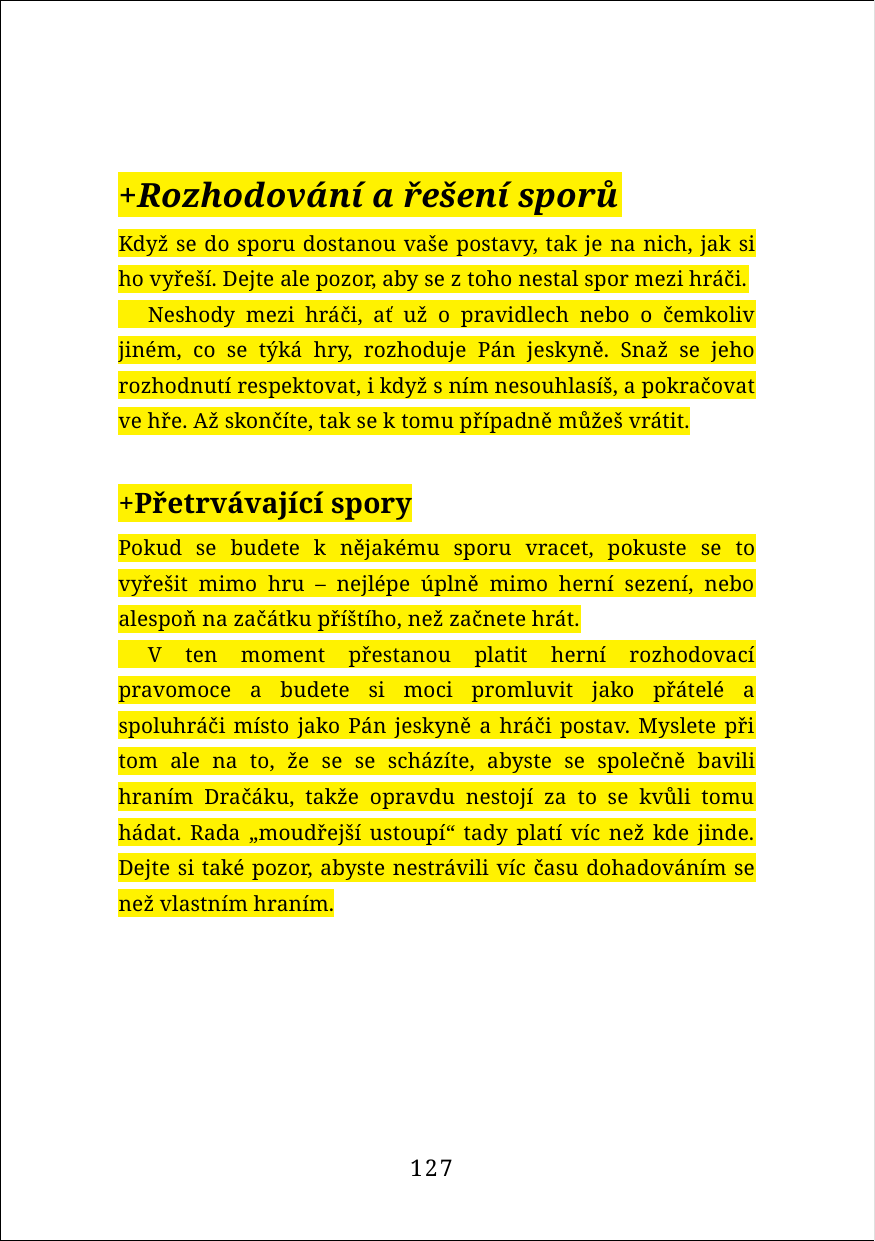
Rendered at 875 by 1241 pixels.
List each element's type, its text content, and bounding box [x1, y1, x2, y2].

text Pokud se budete k nějakému sporu vracet, pokuste se to vyřešit mimo hru – nejlépe úplně mimo herní sezení, nebo alespoň na začátku příštího, než začnete hrát. V ten moment přestanou platit herní rozhodovací pravomoce a budete si moci promluvit jako přátelé a spoluhráči místo jako Pán jeskyně a hráči postav. Myslete při tom ale na to, že se se scházíte, abyste se společně bavili hraním Dračáku, takže opravdu nestojí za to se kvůli tomu hádat. Rada „moudřejší ustoupí“ tady platí víc než kde jinde. Dejte si také pozor, abyste nestrávili víc času dohadováním se než vlastním hraním. [118, 533, 756, 917]
text Když se do sporu dostanou vaše postavy, tak je na nich, jak si ho vyřeší. Dejte ale pozor, aby se z toho nestal spor mezi hráči. Neshody mezi hráči, ať už o pravidlech nebo o čemkoliv jiném, co se týká hry, rozhoduje Pán jeskyně. Snaž se jeho rozhodnutí respektovat, i když s ním nesouhlasíš, a pokračovat ve hře. Až skončíte, tak se k tomu případně můžeš vrátit. [118, 229, 756, 435]
subtitle +Rozhodování a řešení sporů [118, 172, 756, 217]
subtitle +Přetrvávající spory [118, 483, 756, 522]
